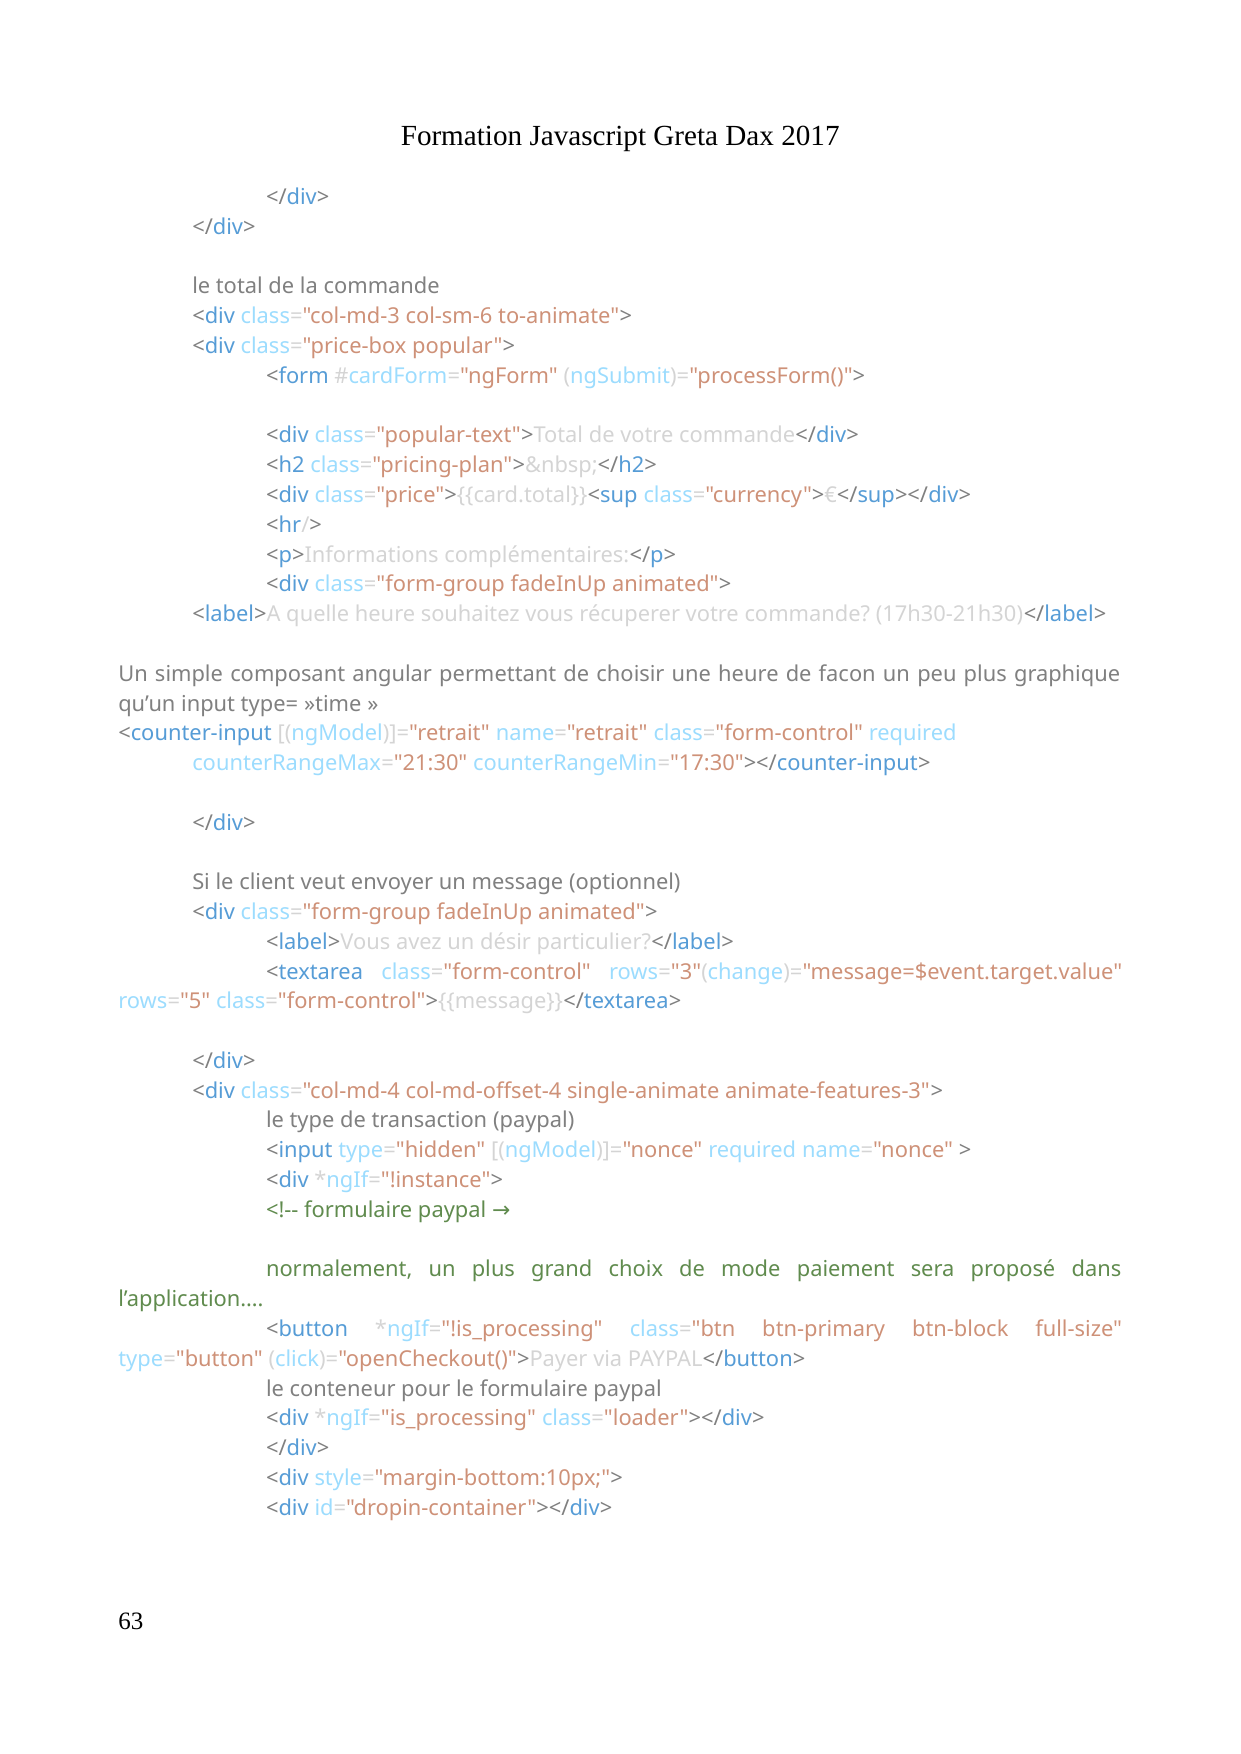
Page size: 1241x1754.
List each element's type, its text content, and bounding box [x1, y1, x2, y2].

text <div class="popular-text">Total de votre commande</div> [118, 419, 1122, 449]
text le type de transaction (paypal) [118, 1104, 1122, 1134]
text <hr/> [118, 509, 1122, 538]
text </div> [118, 211, 1122, 241]
text </div> [118, 1045, 1122, 1075]
text <!-- formulaire paypal → [118, 1194, 1122, 1224]
text <input type="hidden" [(ngModel)]="nonce" required name="nonce" > [118, 1134, 1122, 1164]
text Un simple composant angular permettant de choisir une heure de facon un peu plus graphique qu’un input type= »time » [118, 658, 1122, 717]
text <div style="margin-bottom:10px;"> [118, 1462, 1122, 1492]
text <div id="dropin-container"></div> [118, 1492, 1122, 1522]
text normalement, un plus grand choix de mode paiement sera proposé dans l’application…. [118, 1253, 1122, 1313]
text le total de la commande [118, 271, 1122, 300]
text <div class="price">{{card.total}}<sup class="currency">€</sup></div> [118, 479, 1122, 509]
text </div> [118, 1432, 1122, 1462]
text <div class="col-md-3 col-sm-6 to-animate"> [118, 300, 1122, 330]
text <textarea class="form-control" rows="3"(change)="message=$event.target.value" rows="5" class="form-control">{{message}}</textarea> [118, 956, 1122, 1015]
text Si le client veut envoyer un message (optionnel) [118, 866, 1122, 896]
text <form #cardForm="ngForm" (ngSubmit)="processForm()"> [118, 360, 1122, 390]
text <button *ngIf="!is_processing" class="btn btn-primary btn-block full-size" type="button" (click)="openCheckout()">Payer via PAYPAL</button> [118, 1313, 1122, 1373]
text le conteneur pour le formulaire paypal [118, 1373, 1122, 1402]
text <label>Vous avez un désir particulier?</label> [118, 926, 1122, 956]
text <div class="form-group fadeInUp animated"> [118, 896, 1122, 926]
text <div class="col-md-4 col-md-offset-4 single-animate animate-features-3"> [118, 1075, 1122, 1104]
text <h2 class="pricing-plan">&nbsp;</h2> [118, 449, 1122, 479]
text <div class="form-group fadeInUp animated"> [118, 568, 1122, 598]
text <p>Informations complémentaires:</p> [118, 538, 1122, 568]
text <div *ngIf="!instance"> [118, 1164, 1122, 1194]
text <div *ngIf="is_processing" class="loader"></div> [118, 1402, 1122, 1432]
text counterRangeMax="21:30" counterRangeMin="17:30"></counter-input> [118, 747, 1122, 777]
text </div> [118, 807, 1122, 836]
text <div class="price-box popular"> [118, 330, 1122, 360]
text <counter-input [(ngModel)]="retrait" name="retrait" class="form-control" required [118, 717, 1122, 747]
text </div> [118, 181, 1122, 211]
text <label>A quelle heure souhaitez vous récuperer votre commande? (17h30-21h30)</label> [118, 598, 1122, 628]
